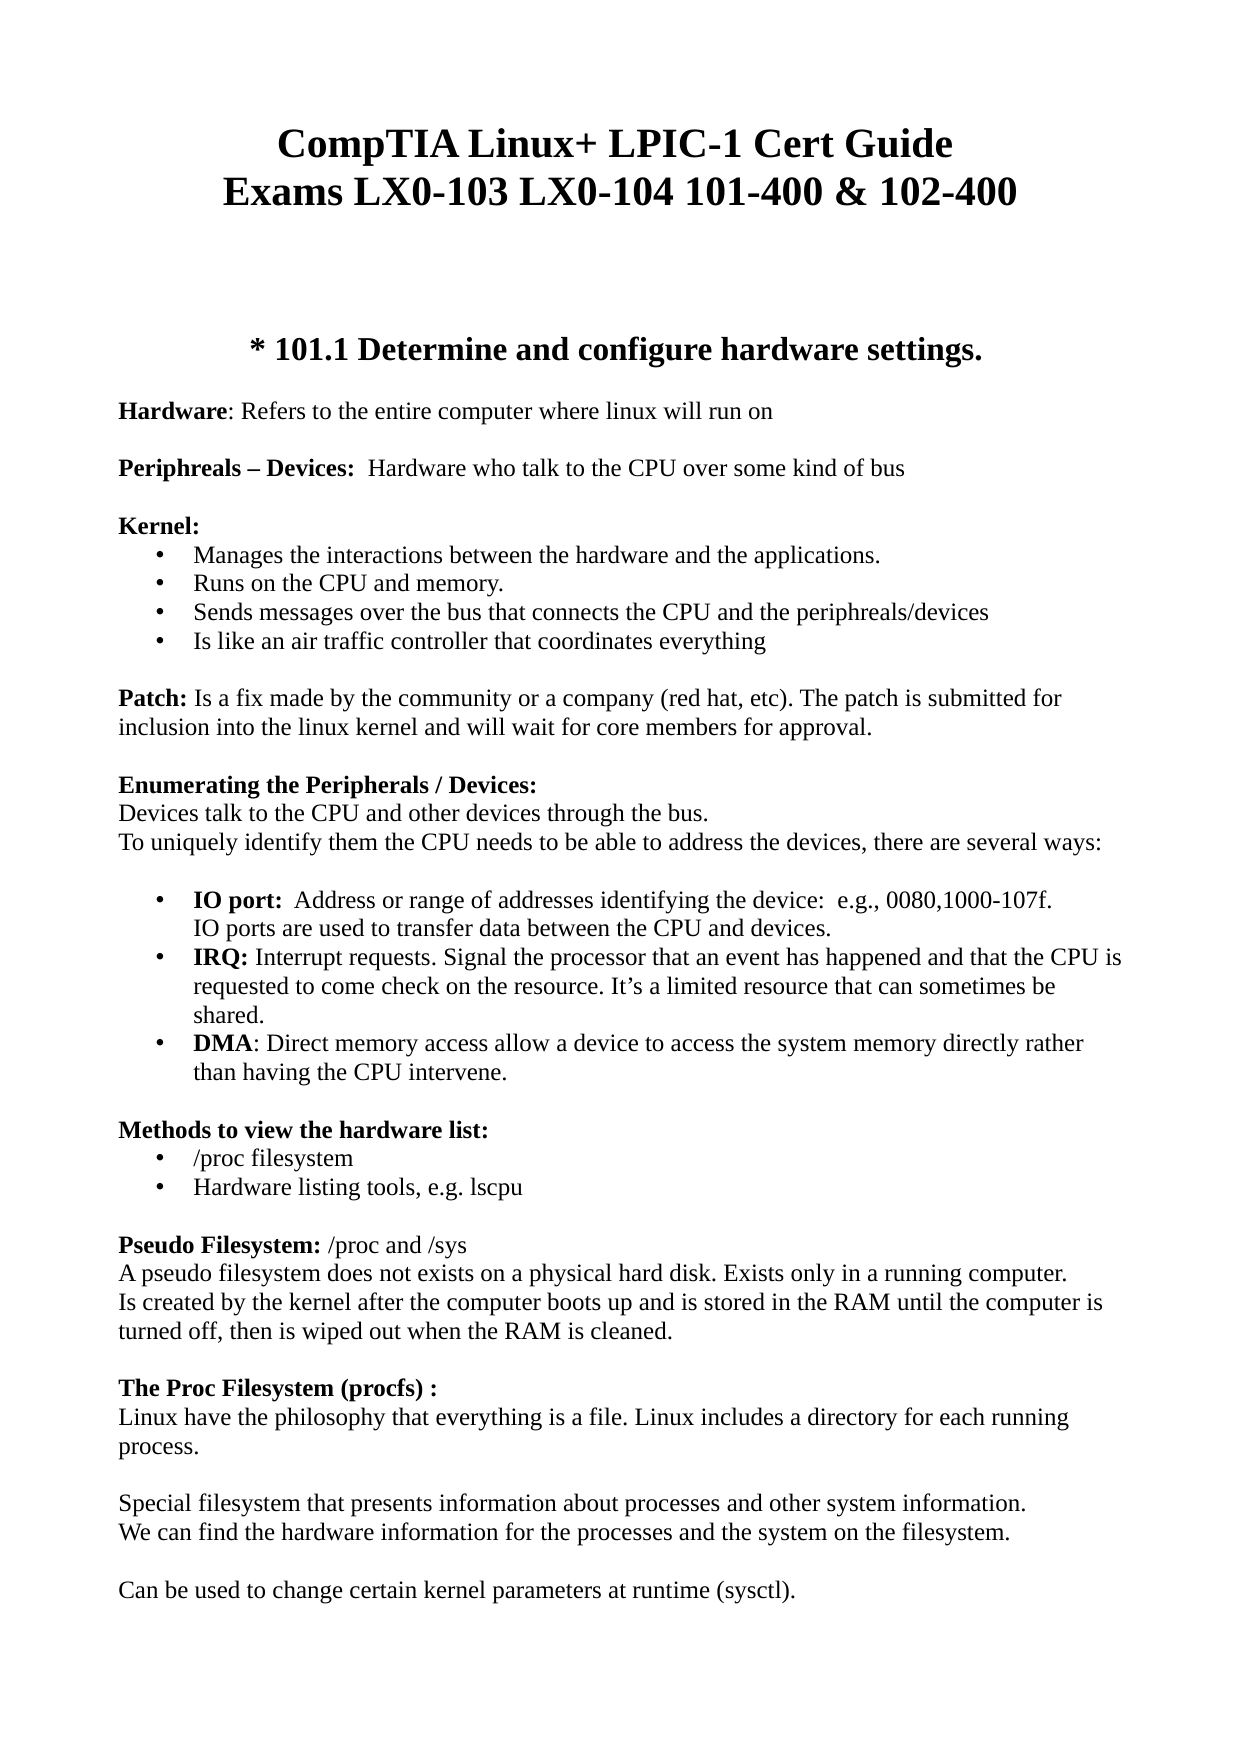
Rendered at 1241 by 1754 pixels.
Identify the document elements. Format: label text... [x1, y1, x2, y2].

list Sends messages over the bus that connects the CPU and the periphreals/devices [156, 597, 1122, 626]
list IO port: Address or range of addresses identifying the device: e.g., 0080,1000-107f. IO ports are used to transfer data between the CPU and devices. [156, 885, 1122, 942]
text Can be used to change certain kernel parameters at runtime (sysctl). [118, 1575, 1122, 1603]
text Kernel: [118, 511, 1122, 540]
text Methods to view the hardware list: [118, 1115, 1122, 1143]
text CompTIA Linux+ LPIC-1 Cert Guide [118, 118, 1122, 166]
text Special filesystem that presents information about processes and other system information. [118, 1488, 1122, 1517]
text * 101.1 Determine and configure hardware settings. [118, 329, 1122, 367]
text Pseudo Filesystem: /proc and /sys [118, 1230, 1122, 1258]
list IRQ: Interrupt requests. Signal the processor that an event has happened and that the CPU is requested to come check on the resource. It’s a limited resource that can sometimes be shared. [156, 942, 1122, 1028]
text Patch: Is a fix made by the community or a company (red hat, etc). The patch is submitted for inclusion into the linux kernel and will wait for core members for approval. [118, 683, 1122, 741]
text Exams LX0-103 LX0-104 101-400 & 102-400 [118, 166, 1122, 214]
text Linux have the philosophy that everything is a file. Linux includes a directory for each running process. [118, 1402, 1122, 1460]
list Hardware listing tools, e.g. lscpu [156, 1172, 1122, 1201]
text Periphreals – Devices: Hardware who talk to the CPU over some kind of bus [118, 453, 1122, 511]
text Devices talk to the CPU and other devices through the bus. [118, 798, 1122, 827]
list DMA: Direct memory access allow a device to access the system memory directly rather than having the CPU intervene. [156, 1028, 1122, 1086]
text The Proc Filesystem (procfs) : [118, 1373, 1122, 1402]
text A pseudo filesystem does not exists on a physical hard disk. Exists only in a running computer. [118, 1258, 1122, 1287]
list Is like an air traffic controller that coordinates everything [156, 626, 1122, 655]
list Runs on the CPU and memory. [156, 568, 1122, 597]
text We can find the hardware information for the processes and the system on the filesystem. [118, 1517, 1122, 1546]
list Manages the interactions between the hardware and the applications. [156, 540, 1122, 568]
text Is created by the kernel after the computer boots up and is stored in the RAM until the computer is turned off, then is wiped out when the RAM is cleaned. [118, 1287, 1122, 1345]
text To uniquely identify them the CPU needs to be able to address the devices, there are several ways: [118, 827, 1122, 856]
list /proc filesystem [156, 1143, 1122, 1172]
text Hardware: Refers to the entire computer where linux will run on [118, 396, 1122, 425]
text Enumerating the Peripherals / Devices: [118, 770, 1122, 798]
